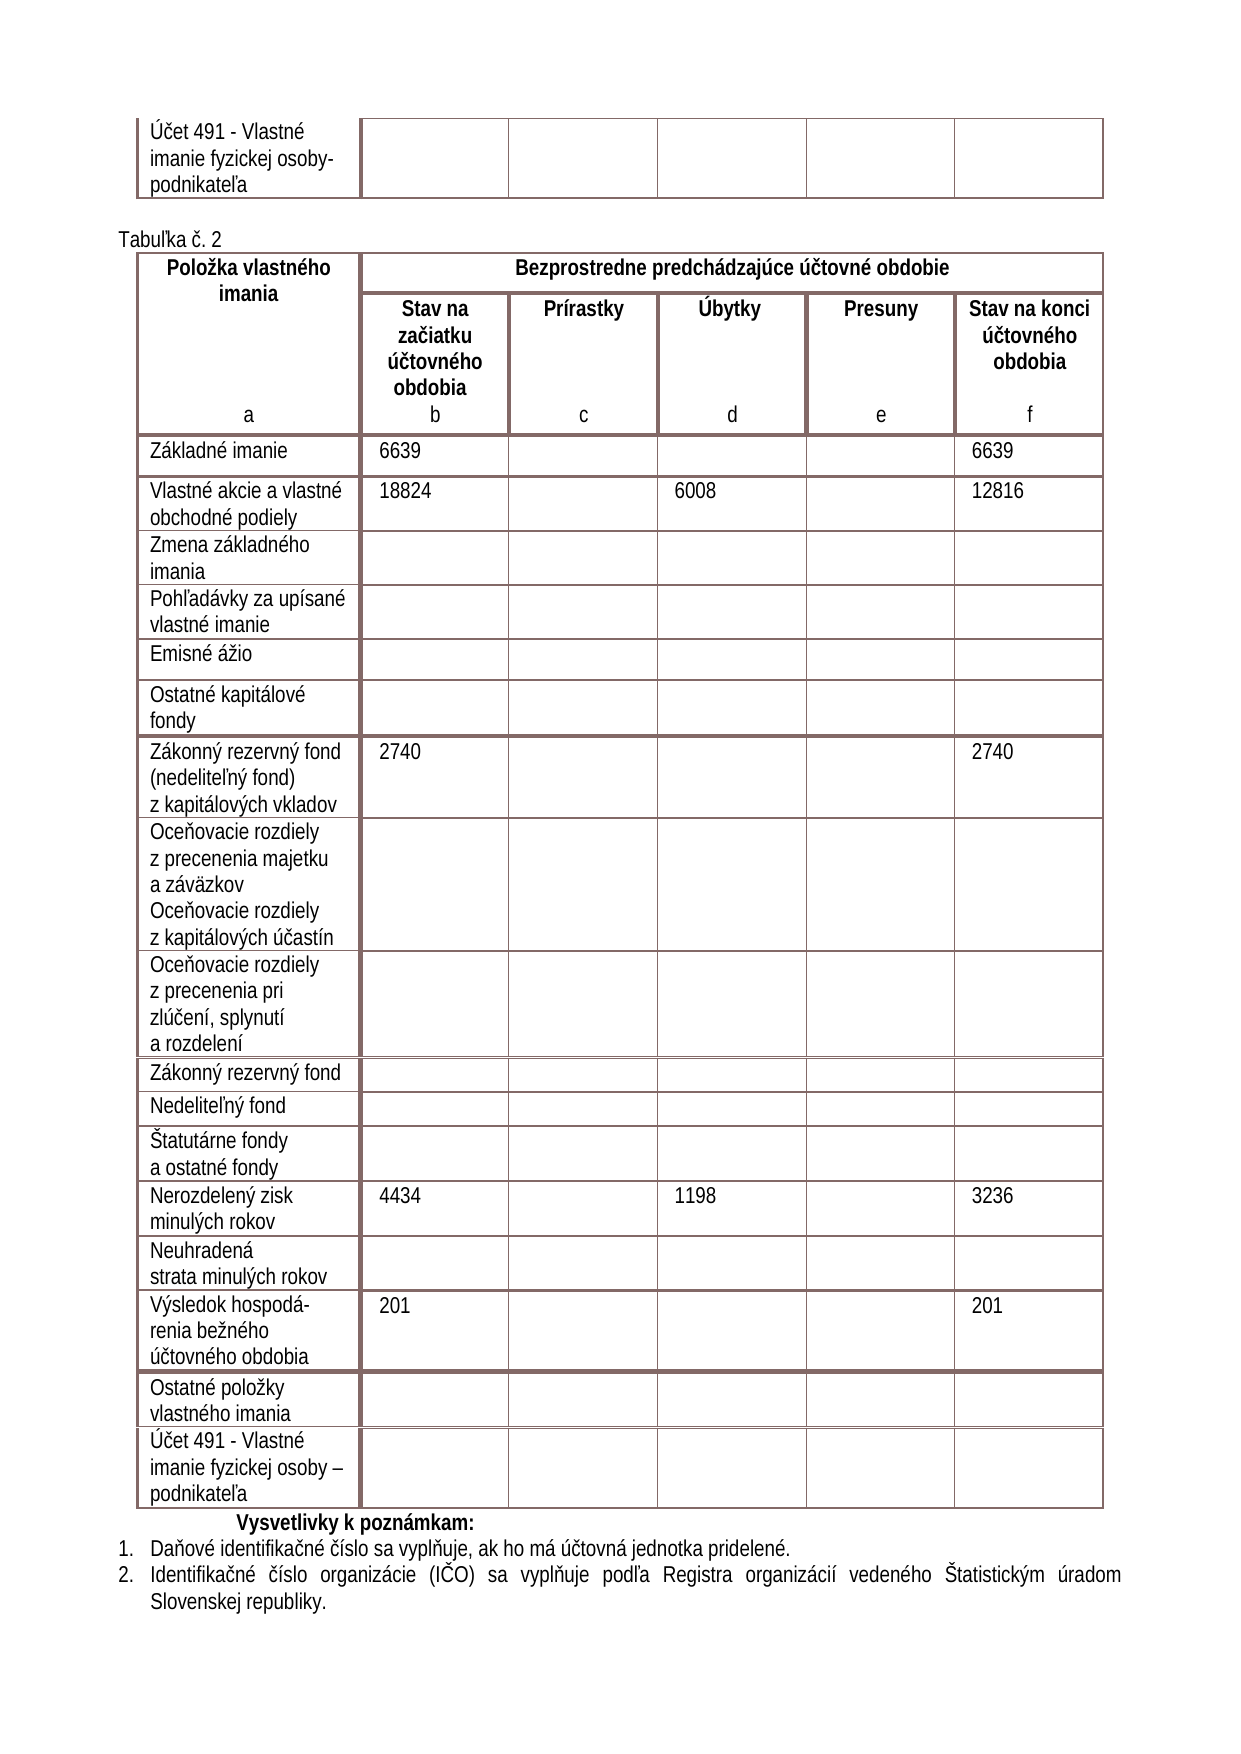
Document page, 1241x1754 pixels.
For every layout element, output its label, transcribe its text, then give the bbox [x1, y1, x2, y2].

table_cell [807, 532, 954, 584]
table_cell [658, 681, 806, 734]
table_cell Úbytky [660, 295, 804, 401]
table_cell [363, 1093, 508, 1125]
table_cell [509, 1093, 657, 1125]
table_cell Účet 491 - Vlastné imanie fyzickej osoby –podnikateľa [139, 1428, 358, 1507]
table_cell 201 [955, 1292, 1102, 1369]
table_cell [955, 897, 1102, 950]
text 2. Identifikačné číslo organizácie (IČO) sa vyplňuje podľa Registra organizácií vedeného Štatistickým úradom Slovenskej republiky. [118, 1561, 1122, 1614]
table_cell Nedeliteľný fond [139, 1092, 358, 1125]
table_cell 6008 [658, 478, 806, 530]
table_cell 201 [363, 1292, 508, 1369]
table_cell [658, 532, 806, 584]
table_cell Ostatné kapitálové fondy [139, 681, 358, 734]
table_cell [658, 1429, 806, 1507]
table_cell 4434 [363, 1182, 508, 1235]
table_cell [658, 586, 806, 638]
table_cell f [957, 401, 1102, 433]
table_cell Zmena základného imania [139, 531, 358, 584]
table_cell c [511, 401, 656, 433]
table_cell 2740 [955, 738, 1102, 817]
table_cell [807, 640, 954, 679]
table_cell [509, 1374, 657, 1426]
table_cell [363, 640, 508, 679]
table_cell [509, 478, 657, 530]
table_cell [509, 738, 657, 817]
table_cell e [809, 401, 953, 433]
text 1. Daňové identifikačné číslo sa vyplňuje, ak ho má účtovná jednotka pridelené. [118, 1535, 1122, 1561]
table_cell Pohľadávky za upísané vlastné imanie [139, 585, 358, 638]
table_cell [955, 1093, 1102, 1125]
table_cell 6639 [363, 437, 508, 475]
table_cell Presuny [809, 295, 953, 401]
table_cell [509, 1059, 657, 1091]
table_cell Stav na konci účtovného obdobia [957, 295, 1102, 401]
table_cell Stav na začiatku účtovného obdobia [363, 295, 507, 401]
table_cell [807, 1093, 954, 1125]
table_cell d [660, 401, 804, 433]
table_cell [363, 1059, 508, 1091]
table_cell [807, 819, 954, 897]
table_cell [955, 1429, 1102, 1507]
table_cell [363, 1127, 508, 1180]
table_cell [807, 1059, 954, 1091]
table_cell Oceňovacie rozdiely z precenenia majetku a záväzkov [139, 818, 358, 897]
table_header Položka vlastného imania [139, 254, 358, 401]
table_cell 2740 [363, 738, 508, 817]
table_cell [955, 532, 1102, 584]
table_cell Vlastné akcie a vlastné obchodné podiely [139, 478, 358, 530]
table_header Bezprostredne predchádzajúce účtovné obdobie [363, 254, 1102, 291]
table_cell [658, 819, 806, 897]
table_cell [807, 1182, 954, 1235]
table_cell [509, 1182, 657, 1235]
table_cell [363, 897, 508, 950]
table_cell [509, 640, 657, 679]
table_cell [807, 952, 954, 1056]
table_cell Ostatné položky vlastného imania [139, 1374, 358, 1426]
table_cell Oceňovacie rozdiely z precenenia pri zlúčení, splynutí a rozdelení [139, 951, 358, 1056]
table_cell [807, 738, 954, 817]
table_cell 1198 [658, 1182, 806, 1235]
table_cell Zákonný rezervný fond [139, 1059, 358, 1091]
table_cell 18824 [363, 478, 508, 530]
table_cell [807, 1237, 954, 1289]
table_cell [955, 1374, 1102, 1426]
table_cell [658, 640, 806, 679]
table_cell [955, 640, 1102, 679]
table_cell [658, 897, 806, 950]
table_cell [509, 586, 657, 638]
table_cell Oceňovacie rozdiely z kapitálových účastín [139, 897, 358, 950]
table_cell [509, 1127, 657, 1180]
text Vysvetlivky k poznámkam: [118, 1509, 1122, 1535]
table_cell [807, 681, 954, 734]
table_cell [658, 1093, 806, 1125]
table_cell [363, 1374, 508, 1426]
table_cell [509, 952, 657, 1056]
table_cell [509, 1429, 657, 1507]
table_cell [509, 681, 657, 734]
table_cell [955, 819, 1102, 897]
table_cell [955, 1059, 1102, 1091]
table_cell [955, 952, 1102, 1056]
table_cell [509, 819, 657, 897]
table_cell [658, 1374, 806, 1426]
table_cell [509, 119, 657, 197]
table_cell [658, 1127, 806, 1180]
table_cell [509, 1237, 657, 1289]
table_cell Zákonný rezervný fond (nedeliteľný fond) z kapitálových vkladov [139, 738, 358, 817]
table_cell [807, 119, 954, 197]
table_cell 12816 [955, 478, 1102, 530]
table_cell Neuhradená strata minulých rokov [139, 1237, 358, 1289]
text Tabuľka č. 2 [118, 226, 1122, 252]
table_cell [509, 437, 657, 475]
table_cell [807, 437, 954, 475]
table_cell [509, 897, 657, 950]
table_cell [807, 1429, 954, 1507]
table_cell [955, 1127, 1102, 1180]
table_cell b [363, 401, 507, 433]
table_cell 6639 [955, 437, 1102, 475]
table_cell [363, 681, 508, 734]
table_cell [955, 119, 1102, 197]
table_cell [658, 119, 806, 197]
table_cell [509, 1292, 657, 1369]
table_cell [363, 119, 508, 197]
table_cell [807, 586, 954, 638]
table_cell Nerozdelený zisk minulých rokov [139, 1182, 358, 1235]
table_cell [658, 952, 806, 1056]
table_cell [807, 1127, 954, 1180]
table_cell Štatutárne fondy a ostatné fondy [139, 1127, 358, 1180]
table_cell [955, 681, 1102, 734]
table_cell Základné imanie [139, 437, 358, 475]
table_cell [509, 532, 657, 584]
table_cell [658, 437, 806, 475]
table_cell [658, 1292, 806, 1369]
table_cell [363, 1429, 508, 1507]
table_cell [955, 1237, 1102, 1289]
table_cell [658, 1237, 806, 1289]
table_cell [658, 738, 806, 817]
table_cell Emisné ážio [139, 640, 358, 679]
table_cell [807, 478, 954, 530]
table_cell [363, 952, 508, 1056]
table_cell [363, 586, 508, 638]
table_cell [363, 1237, 508, 1289]
table_cell [807, 1374, 954, 1426]
table_cell 3236 [955, 1182, 1102, 1235]
table_cell Prírastky [511, 295, 656, 401]
table_cell [658, 1059, 806, 1091]
table_cell [363, 819, 508, 897]
table_cell [807, 897, 954, 950]
table_cell Účet 491 - Vlastné imanie fyzickej osoby- podnikateľa [139, 118, 359, 197]
table_cell Výsledok hospodá-renia bežného účtovného obdobia [139, 1291, 358, 1369]
table_cell [955, 586, 1102, 638]
table_cell a [139, 401, 358, 433]
table_cell [363, 532, 508, 584]
table_cell [807, 1292, 954, 1369]
